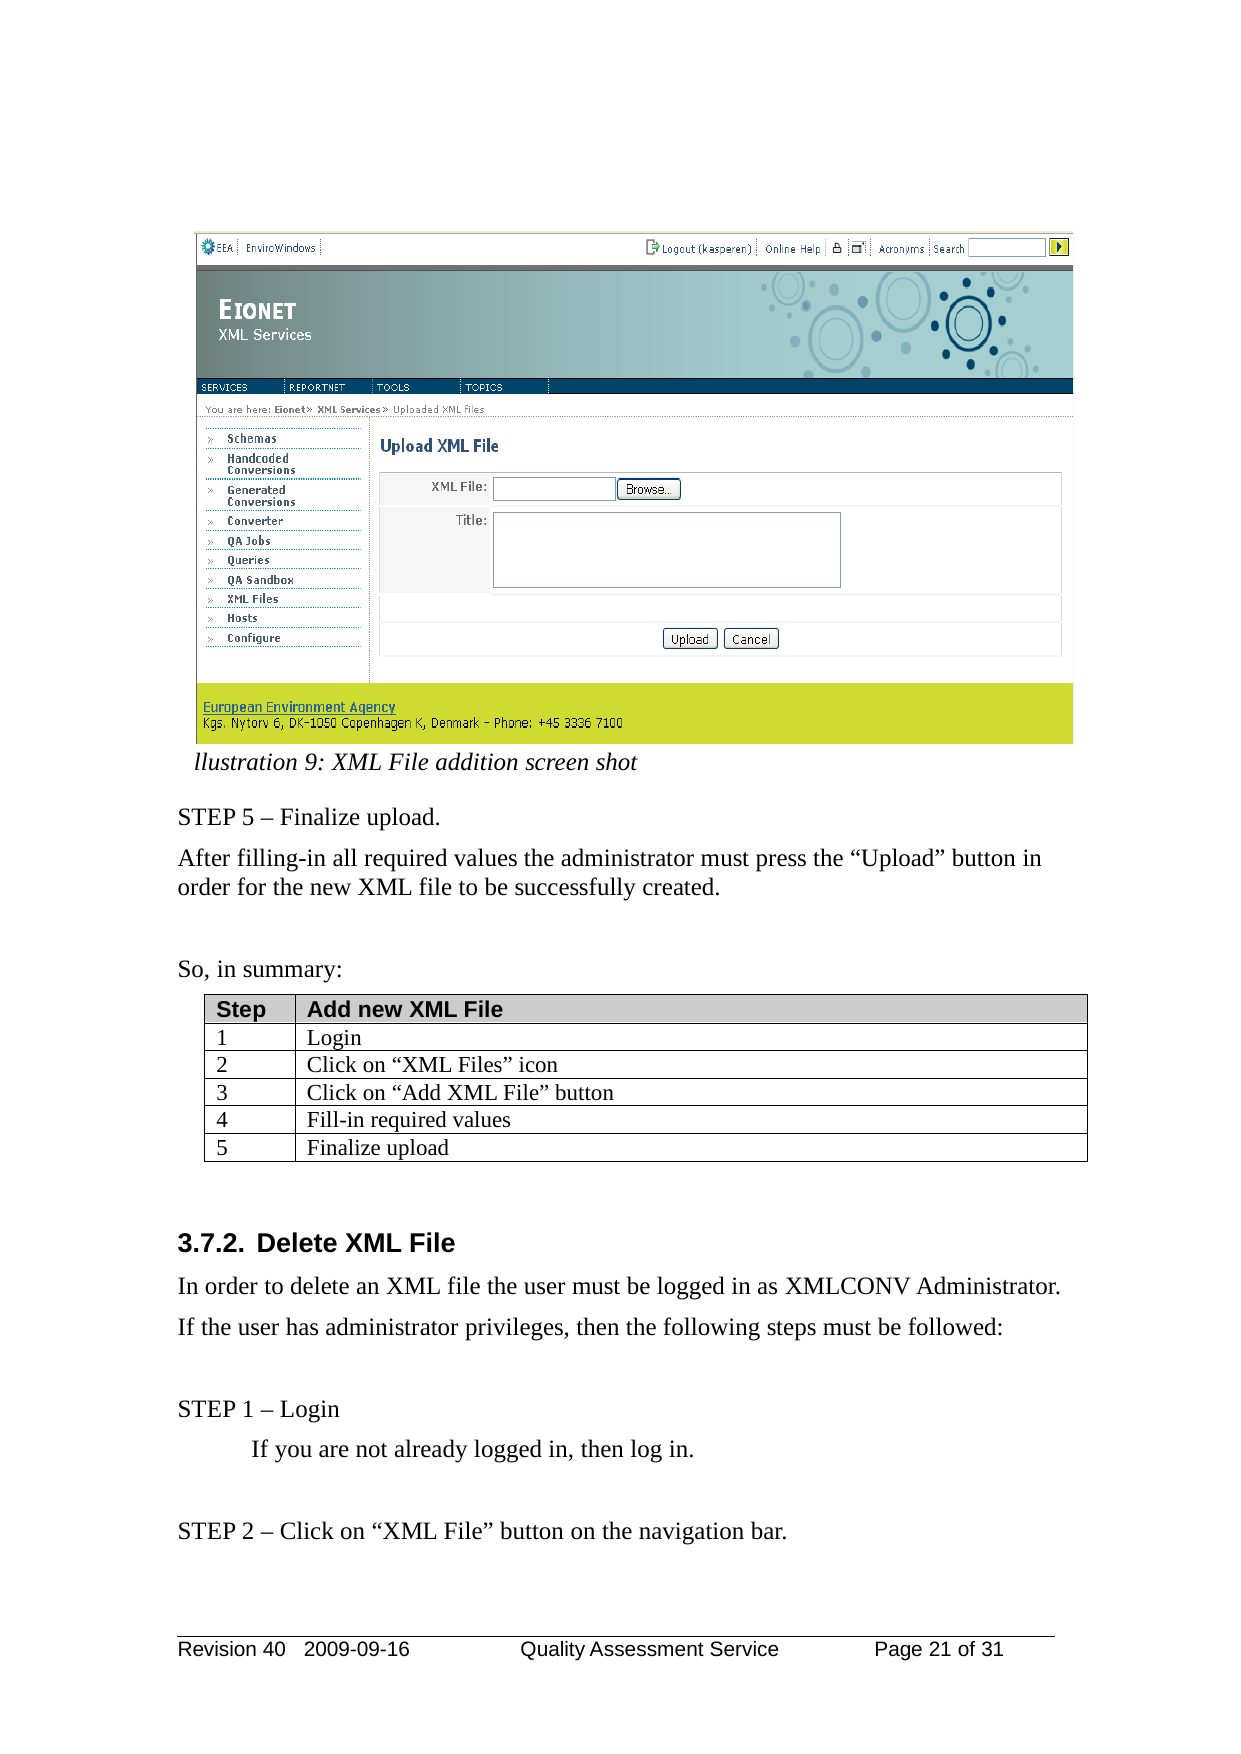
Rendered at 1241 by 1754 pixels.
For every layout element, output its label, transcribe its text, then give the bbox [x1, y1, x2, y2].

text So, in summary: [177, 953, 1092, 983]
table_cell Click on “XML Files” icon [296, 1051, 1087, 1078]
subtitle Delete XML File [177, 1227, 1092, 1258]
table_cell Login [296, 1024, 1087, 1050]
text STEP 5 – Finalize upload. [177, 802, 1092, 831]
text After filling-in all required values the administrator must press the “Upload” button in order for the new XML file to be successfully created. [177, 843, 1092, 901]
text STEP 1 – Login [177, 1393, 1092, 1422]
text If you are not already logged in, then log in. [177, 1434, 1092, 1463]
text In order to delete an XML file the user must be logged in as XMLCONV Administrator. [177, 1271, 1092, 1300]
table_cell 2 [205, 1051, 295, 1078]
text If the user has administrator privileges, then the following steps must be followed: [177, 1312, 1092, 1341]
table_cell Fill-in required values [296, 1106, 1087, 1133]
table_cell 3 [205, 1079, 295, 1105]
table_cell 4 [205, 1106, 295, 1133]
table_cell 1 [205, 1024, 295, 1050]
table_header Add new XML File [296, 995, 1087, 1022]
table_cell 5 [205, 1134, 295, 1161]
table_cell Click on “Add XML File” button [296, 1079, 1087, 1105]
table_header Step [205, 995, 295, 1022]
text STEP 2 – Click on “XML File” button on the navigation bar. [177, 1516, 1092, 1545]
text llustration 9: XML File addition screen shot [194, 747, 1073, 776]
table_cell Finalize upload [296, 1134, 1087, 1161]
